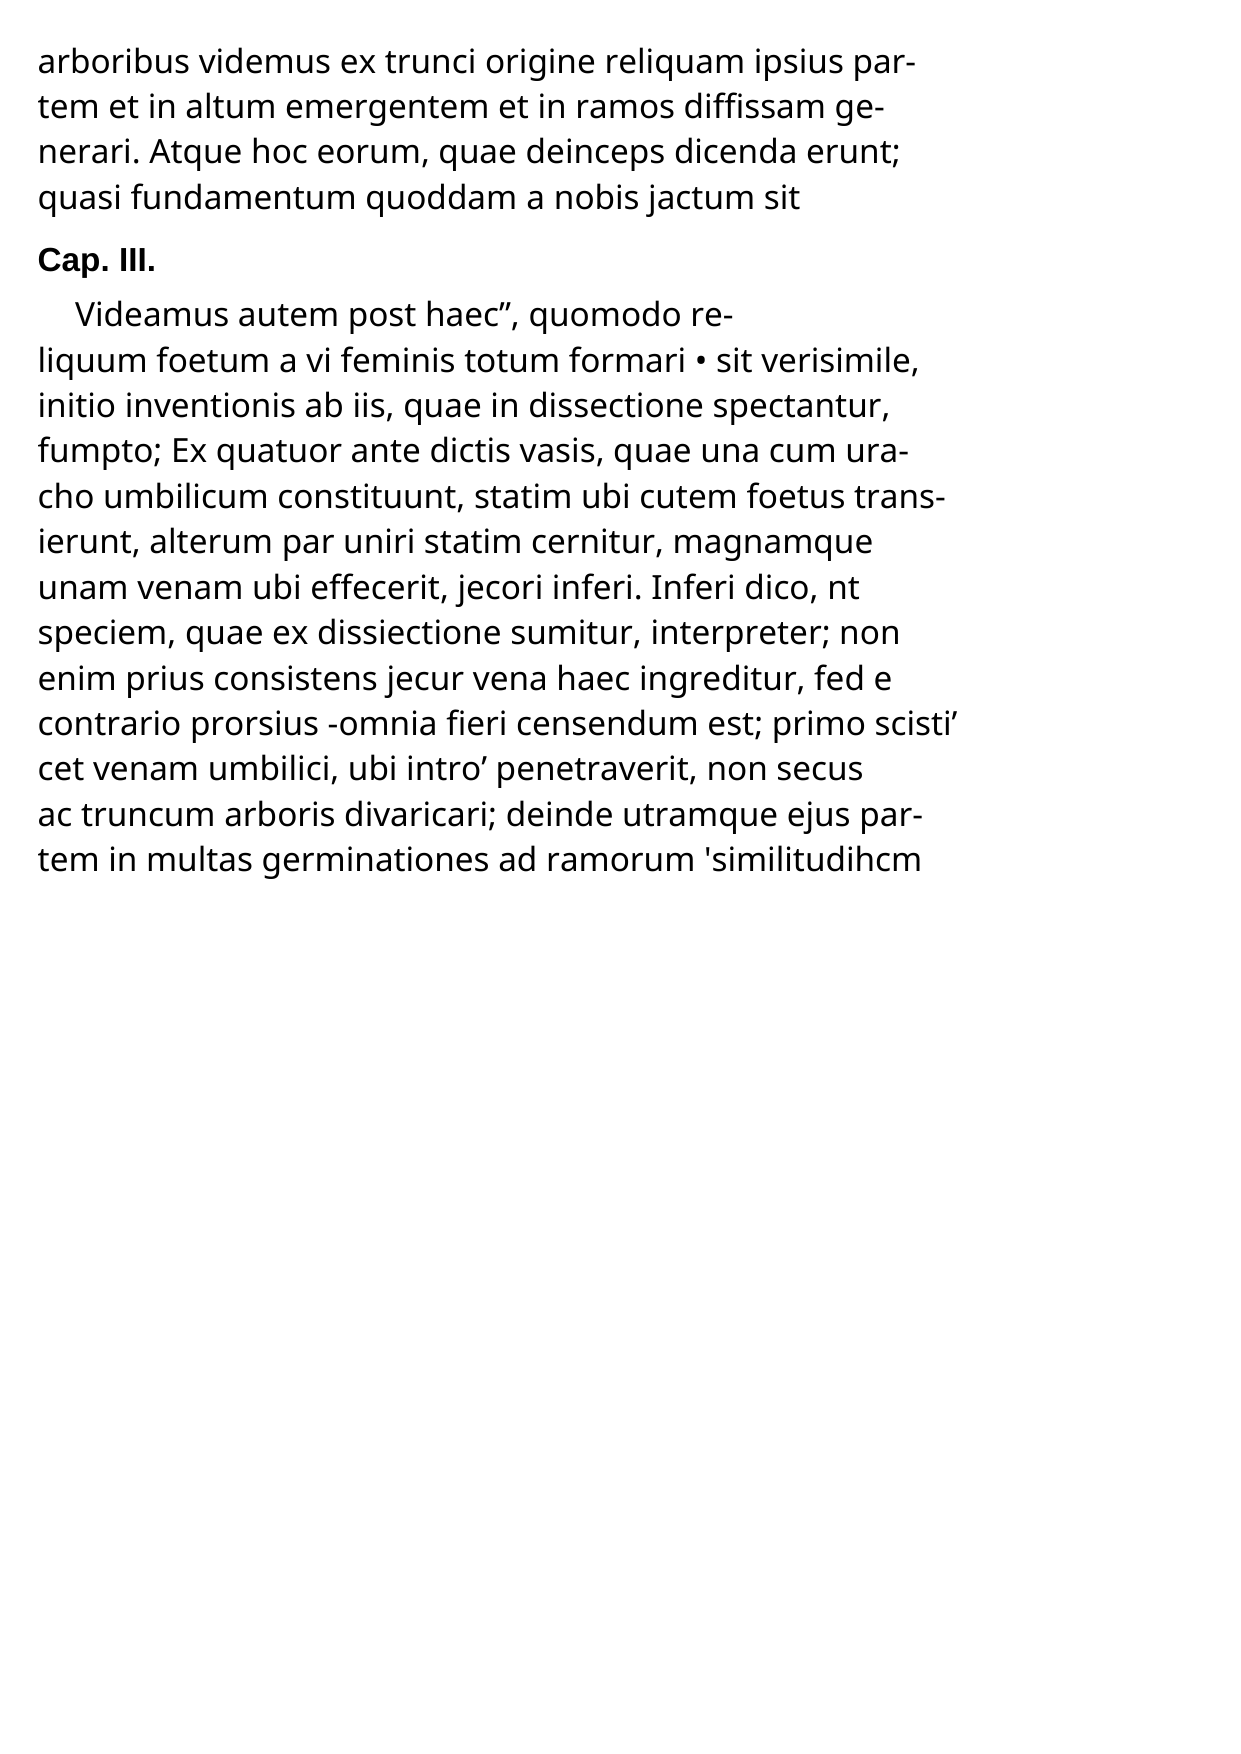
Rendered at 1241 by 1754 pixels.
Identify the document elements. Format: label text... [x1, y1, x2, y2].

text Videamus autem post haec”, quomodo re- liquum foetum a vi feminis totum formari • sit verisimile, initio inventionis ab iis, quae in dissectione spectantur, fumpto; Ex quatuor ante dictis vasis, quae una cum ura- cho umbilicum constituunt, statim ubi cutem foetus trans- ierunt, alterum par uniri statim cernitur, magnamque unam venam ubi effecerit, jecori inferi. Inferi dico, nt speciem, quae ex dissiectione sumitur, interpreter; non enim prius consistens jecur vena haec ingreditur, fed e contrario prorsius -omnia fieri censendum est; primo scisti’ cet venam umbilici, ubi intro’ penetraverit, non secus ac truncum arboris divaricari; deinde utramque ejus par- tem in multas germinationes ad ramorum 'similitudihcm [37, 291, 1203, 881]
text arboribus videmus ex trunci origine reliquam ipsius par- tem et in altum emergentem et in ramos diffissam ge- nerari. Atque hoc eorum, quae deinceps dicenda erunt; quasi fundamentum quoddam a nobis jactum sit [37, 37, 1203, 219]
subtitle Cap. III. [37, 240, 1203, 278]
